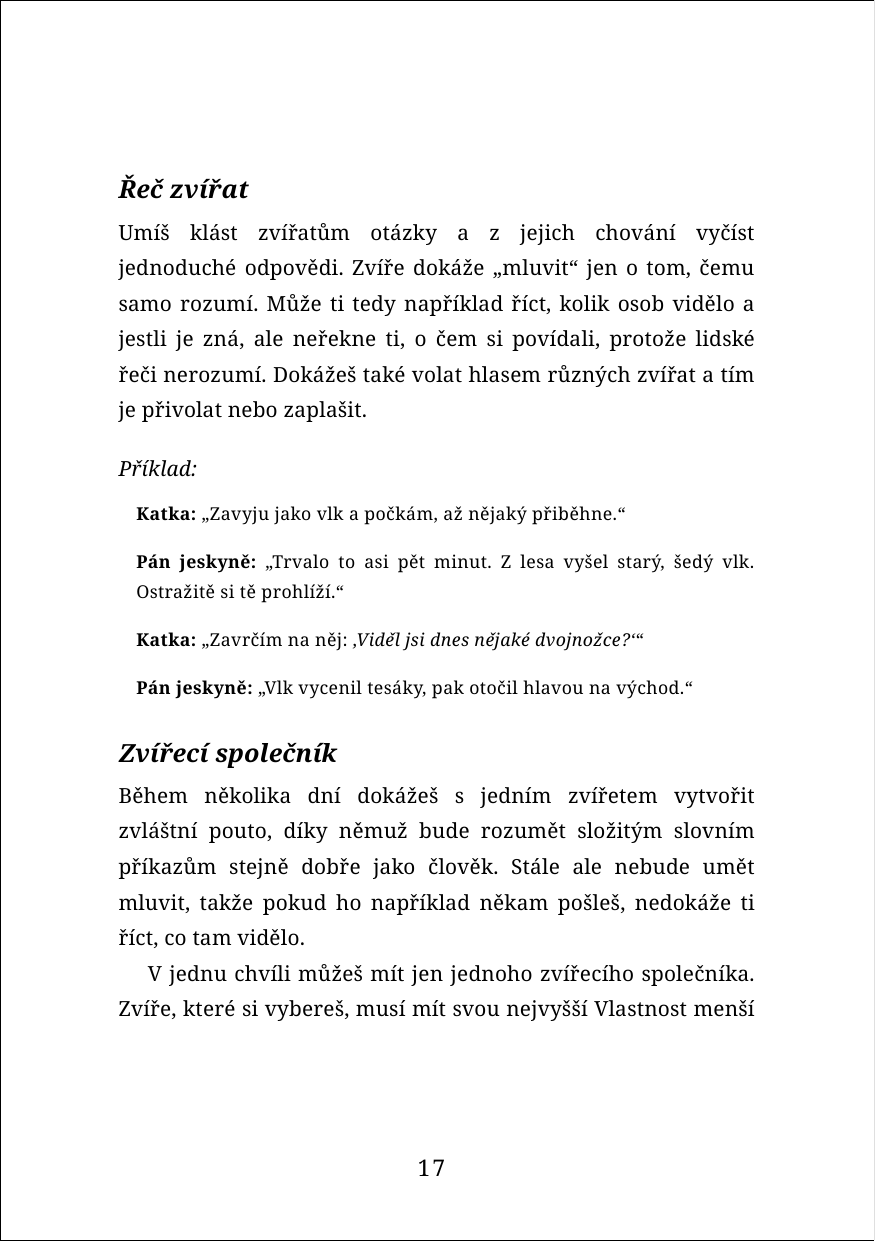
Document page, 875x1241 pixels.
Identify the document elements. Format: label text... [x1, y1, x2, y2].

text Umíš klást zvířatům otázky a z jejich chování vyčíst jednoduché odpovědi. Zvíře dokáže „mluvit“ jen o tom, čemu samo rozumí. Může ti tedy například říct, kolik osob vidělo a jestli je zná, ale neřekne ti, o čem si povídali, protože lidské řeči nerozumí. Dokážeš také volat hlasem různých zvířat a tím je přivolat nebo zaplašit. [118, 218, 756, 424]
text Katka: „Zavrčím na něj: ‚Viděl jsi dnes nějaké dvojnožce?‘“ [136, 628, 756, 652]
text Během několika dní dokážeš s jedním zvířetem vytvořit zvláštní pouto, díky němuž bude rozumět složitým slovním příkazům stejně dobře jako člověk. Stále ale nebude umět mluvit, takže pokud ho například někam pošleš, nedokáže ti říct, co tam vidělo. V jednu chvíli můžeš mít jen jednoho zvířecího společníka. Zvíře, které si vybereš, musí mít svou nejvyšší Vlastnost menší [118, 781, 756, 1023]
text Příklad: [118, 454, 756, 483]
text Pán jeskyně: „Trvalo to asi pět minut. Z lesa vyšel starý, šedý vlk. Ostražitě si tě prohlíží.“ [136, 549, 756, 604]
subtitle Zvířecí společník [118, 735, 756, 769]
subtitle Řeč zvířat [118, 172, 756, 206]
text Pán jeskyně: „Vlk vycenil tesáky, pak otočil hlavou na východ.“ [136, 676, 756, 700]
text Katka: „Zavyju jako vlk a počkám, až nějaký přiběhne.“ [136, 502, 756, 526]
